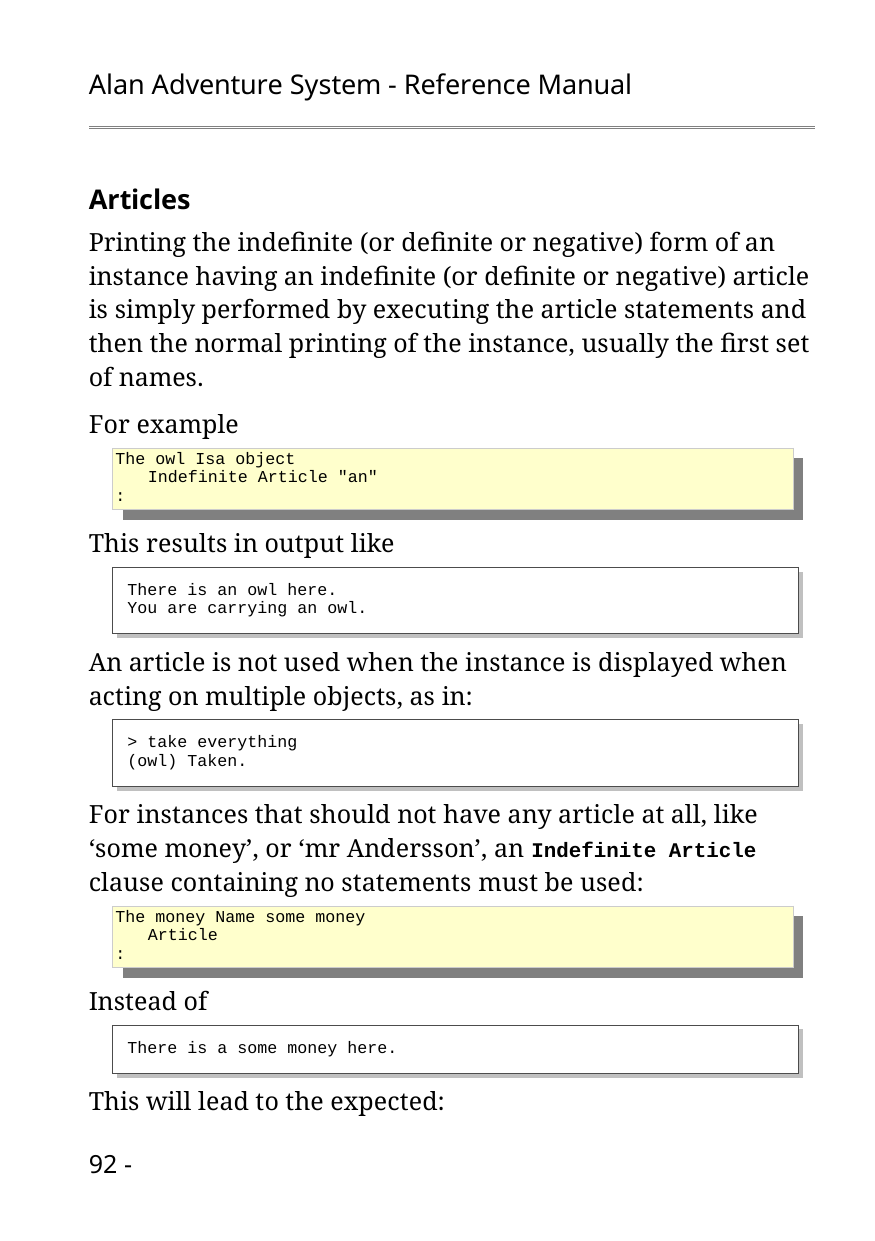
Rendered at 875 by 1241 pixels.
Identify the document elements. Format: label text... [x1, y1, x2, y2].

text For example [88, 407, 815, 441]
text There is an owl here. You are carrying an owl. [113, 568, 798, 633]
text Printing the indefinite (or definite or negative) form of an instance having an indefinite (or definite or negative) article is simply performed by executing the article statements and then the normal printing of the instance, usually the first set of names. [88, 224, 815, 394]
text For instances that should not have any article at all, like ‘some money’, or ‘mr Andersson’, an Indefinite Article clause containing no statements must be used: [88, 797, 815, 899]
text > take everything (owl) Taken. [113, 720, 798, 786]
text This results in output like [88, 526, 815, 560]
text This will lead to the expected: [88, 1084, 815, 1118]
text The money Name some money Article : [113, 907, 793, 967]
text The owl Isa object Indefinite Article "an" : [113, 449, 793, 509]
text An article is not used when the instance is displayed when acting on multiple objects, as in: [88, 645, 815, 713]
text Instead of [88, 984, 815, 1018]
subtitle Articles [88, 180, 815, 217]
text There is a some money here. [113, 1026, 798, 1073]
